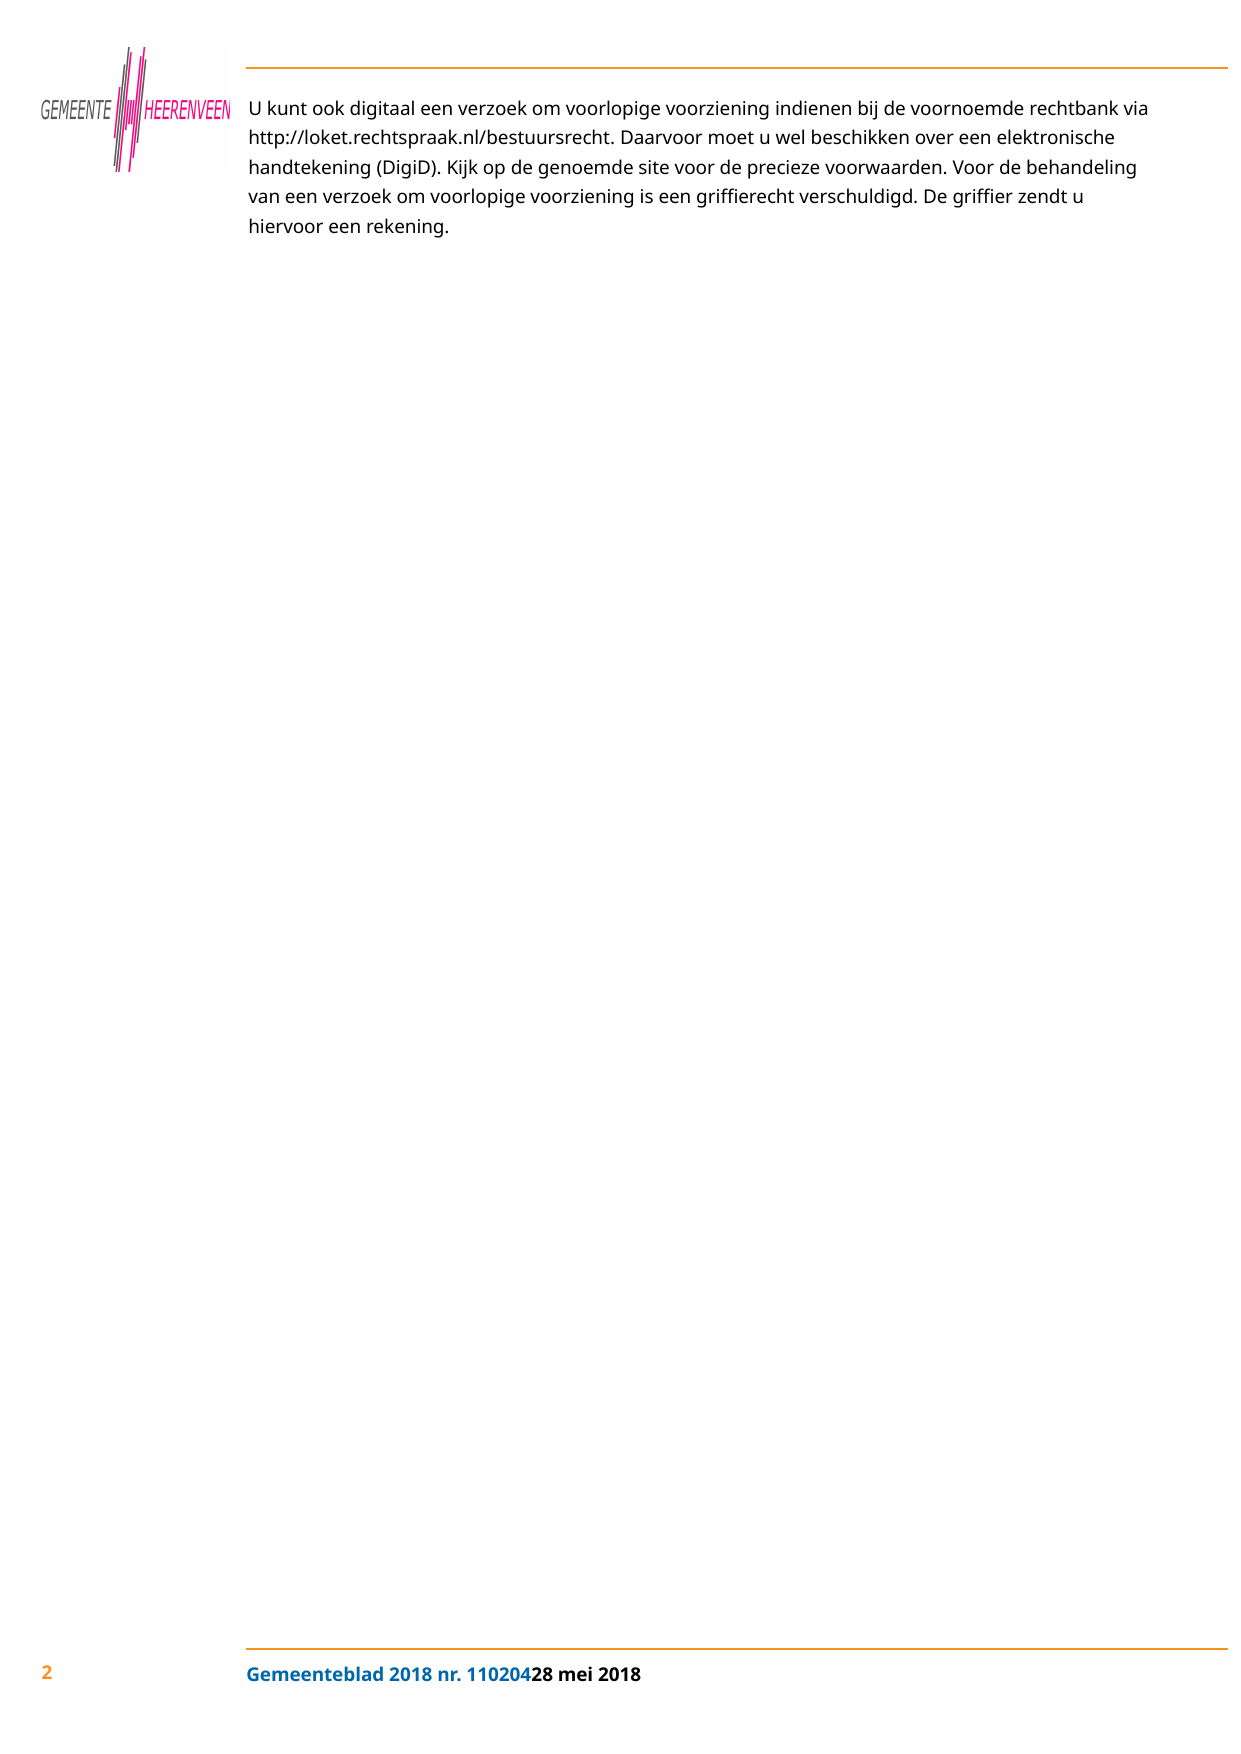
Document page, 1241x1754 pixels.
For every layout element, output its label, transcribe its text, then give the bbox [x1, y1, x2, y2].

picture [41, 47, 231, 172]
text U kunt ook digitaal een verzoek om voorlopige voorziening indienen bij de voornoemde rechtbank via http://loket.rechtspraak.nl/bestuursrecht. Daarvoor moet u wel beschikken over een elektronische handtekening (DigiD). Kijk op de genoemde site voor de precieze voorwaarden. Voor de behandeling van een verzoek om voorlopige voorziening is een griffierecht verschuldigd. De griffier zendt u hiervoor een rekening. [248, 95, 1152, 239]
